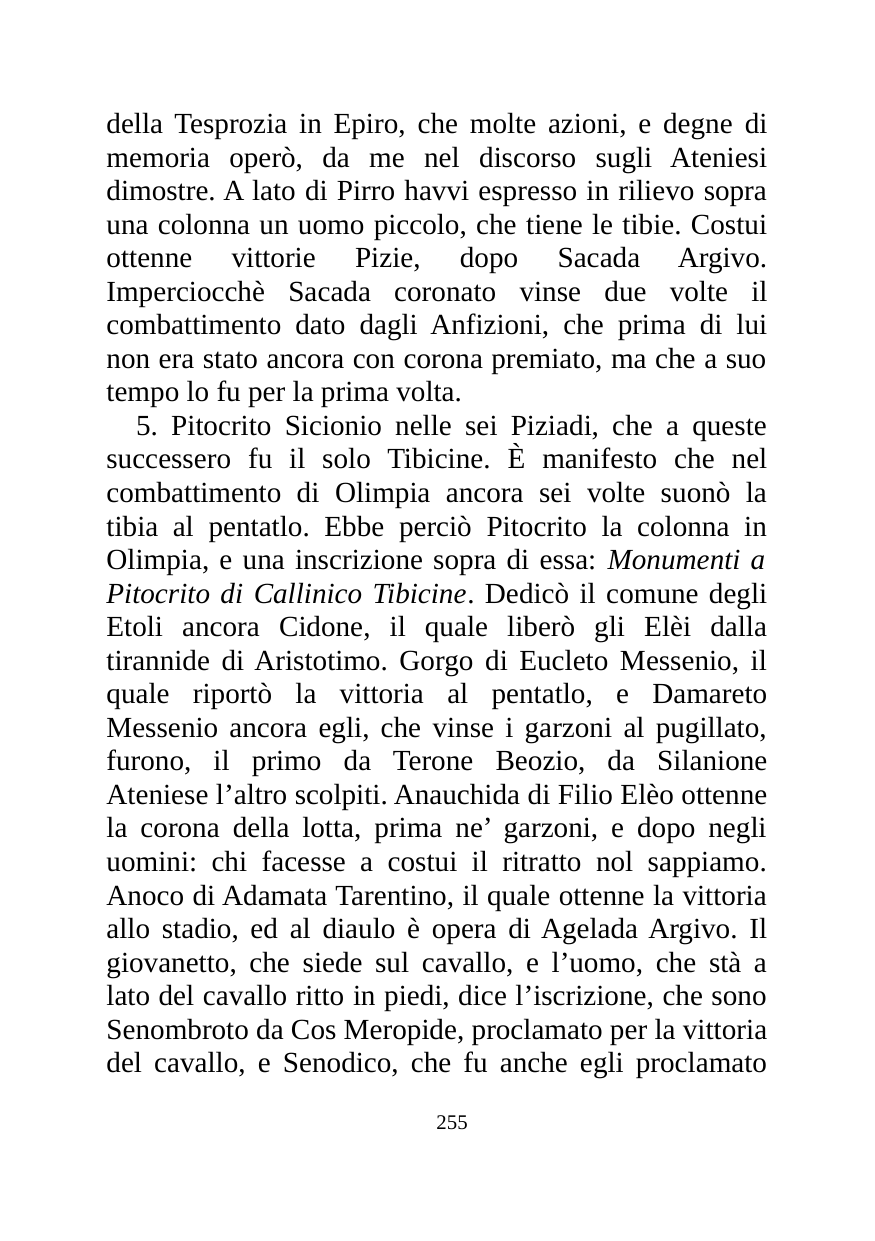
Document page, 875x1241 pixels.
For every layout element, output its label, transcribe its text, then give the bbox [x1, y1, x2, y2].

text della Tesprozia in Epiro, che molte azioni, e degne di memoria operò, da me nel discorso sugli Ateniesi dimostre. A lato di Pirro havvi espresso in rilievo sopra una colonna un uomo piccolo, che tiene le tibie. Costui ottenne vittorie Pizie, dopo Sacada Argivo. Imperciocchè Sacada coronato vinse due volte il combattimento dato dagli Anfizioni, che prima di lui non era stato ancora con corona premiato, ma che a suo tempo lo fu per la prima volta. [106, 106, 768, 408]
text 5. Pitocrito Sicionio nelle sei Piziadi, che a queste successero fu il solo Tibicine. È manifesto che nel combattimento di Olimpia ancora sei volte suonò la tibia al pentatlo. Ebbe perciò Pitocrito la colonna in Olimpia, e una inscrizione sopra di essa: Monumenti a Pitocrito di Callinico Tibicine. Dedicò il comune degli Etoli ancora Cidone, il quale liberò gli Elèi dalla tirannide di Aristotimo. Gorgo di Eucleto Messenio, il quale riportò la vittoria al pentatlo, e Damareto Messenio ancora egli, che vinse i garzoni al pugillato, furono, il primo da Terone Beozio, da Silanione Ateniese l’altro scolpiti. Anauchida di Filio Elèo ottenne la corona della lotta, prima ne’ garzoni, e dopo negli uomini: chi facesse a costui il ritratto nol sappiamo. Anoco di Adamata Tarentino, il quale ottenne la vittoria allo stadio, ed al diaulo è opera di Agelada Argivo. Il giovanetto, che siede sul cavallo, e l’uomo, che stà a lato del cavallo ritto in piedi, dice l’iscrizione, che sono Senombroto da Cos Meropide, proclamato per la vittoria del cavallo, e Senodico, che fu anche egli proclamato [106, 408, 768, 1079]
